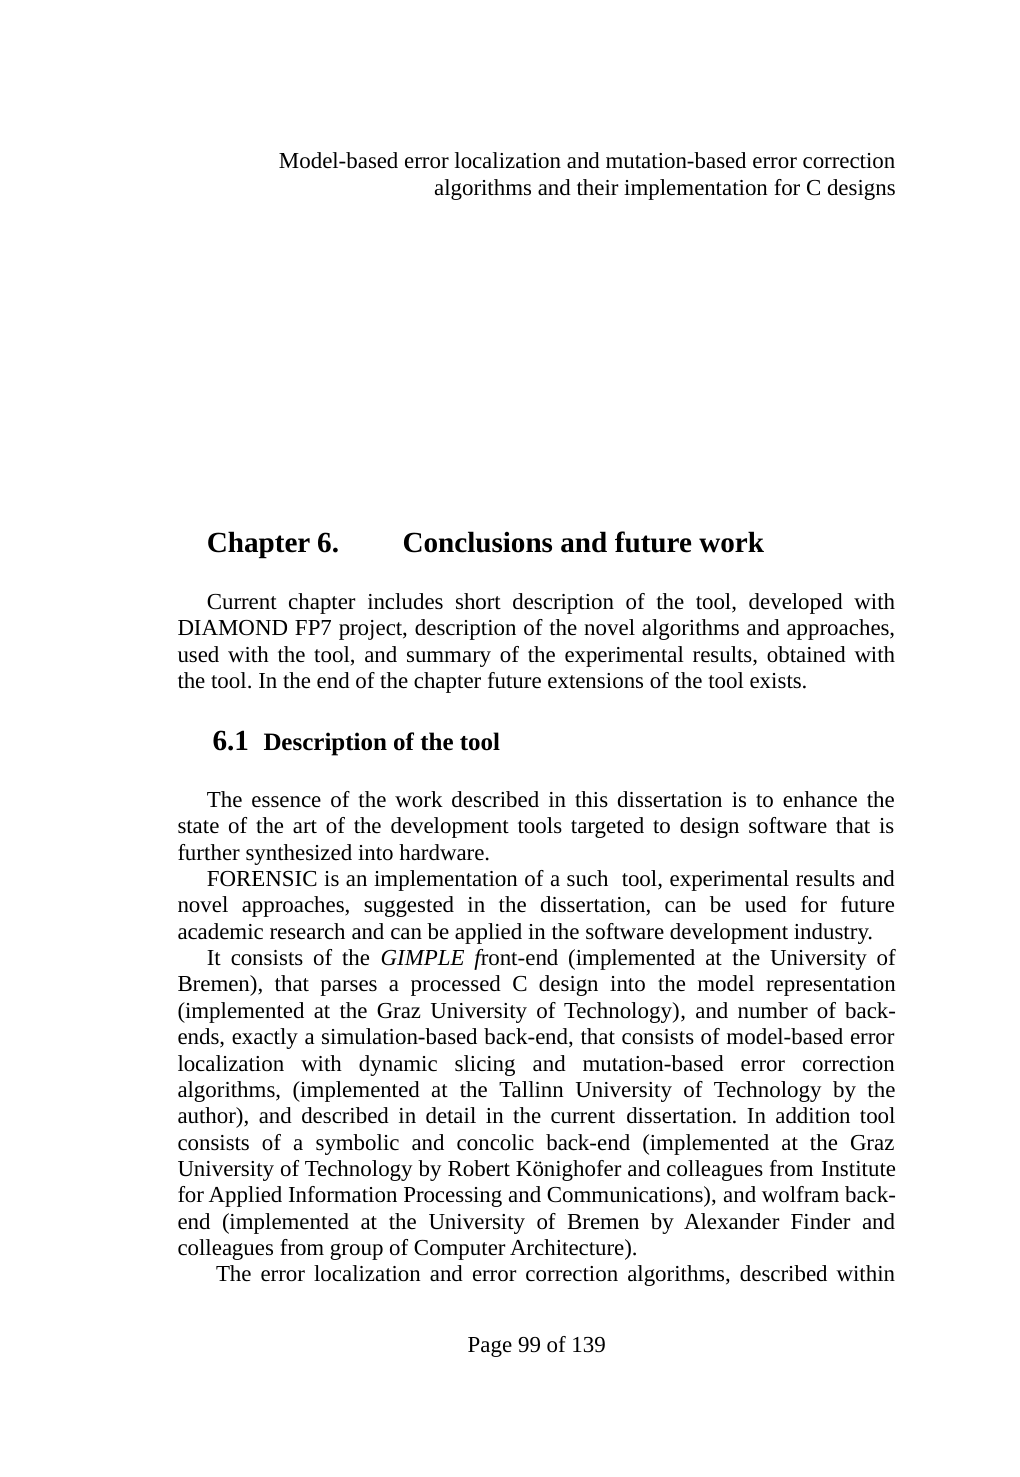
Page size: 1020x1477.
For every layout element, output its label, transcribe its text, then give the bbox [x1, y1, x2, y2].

subtitle Description of the tool [205, 723, 896, 757]
text The error localization and error correction algorithms, described within [177, 1260, 896, 1287]
text FORENSIC is an implementation of a such tool, experimental results and novel approaches, suggested in the dissertation, can be used for future academic research and can be applied in the software development industry. [177, 865, 896, 944]
text Current chapter includes short description of the tool, developed with DIAMOND FP7 project, description of the novel algorithms and approaches, used with the tool, and summary of the experimental results, obtained with the tool. In the end of the chapter future extensions of the tool exists. [177, 588, 896, 693]
text The essence of the work described in this dissertation is to enhance the state of the art of the development tools targeted to design software that is further synthesized into hardware. [177, 786, 896, 865]
subtitle Conclusions and future work [207, 525, 896, 559]
text It consists of the GIMPLE front-end (implemented at the University of Bremen), that parses a processed C design into the model representation (implemented at the Graz University of Technology), and number of back-ends, exactly a simulation-based back-end, that consists of model-based error localization with dynamic slicing and mutation-based error correction algorithms, (implemented at the Tallinn University of Technology by the author), and described in detail in the current dissertation. In addition tool consists of a symbolic and concolic back-end (implemented at the Graz University of Technology by Robert Könighofer and colleagues from Institute for Applied Information Processing and Communications), and wolfram back-end (implemented at the University of Bremen by Alexander Finder and colleagues from group of Computer Architecture). [177, 944, 896, 1260]
